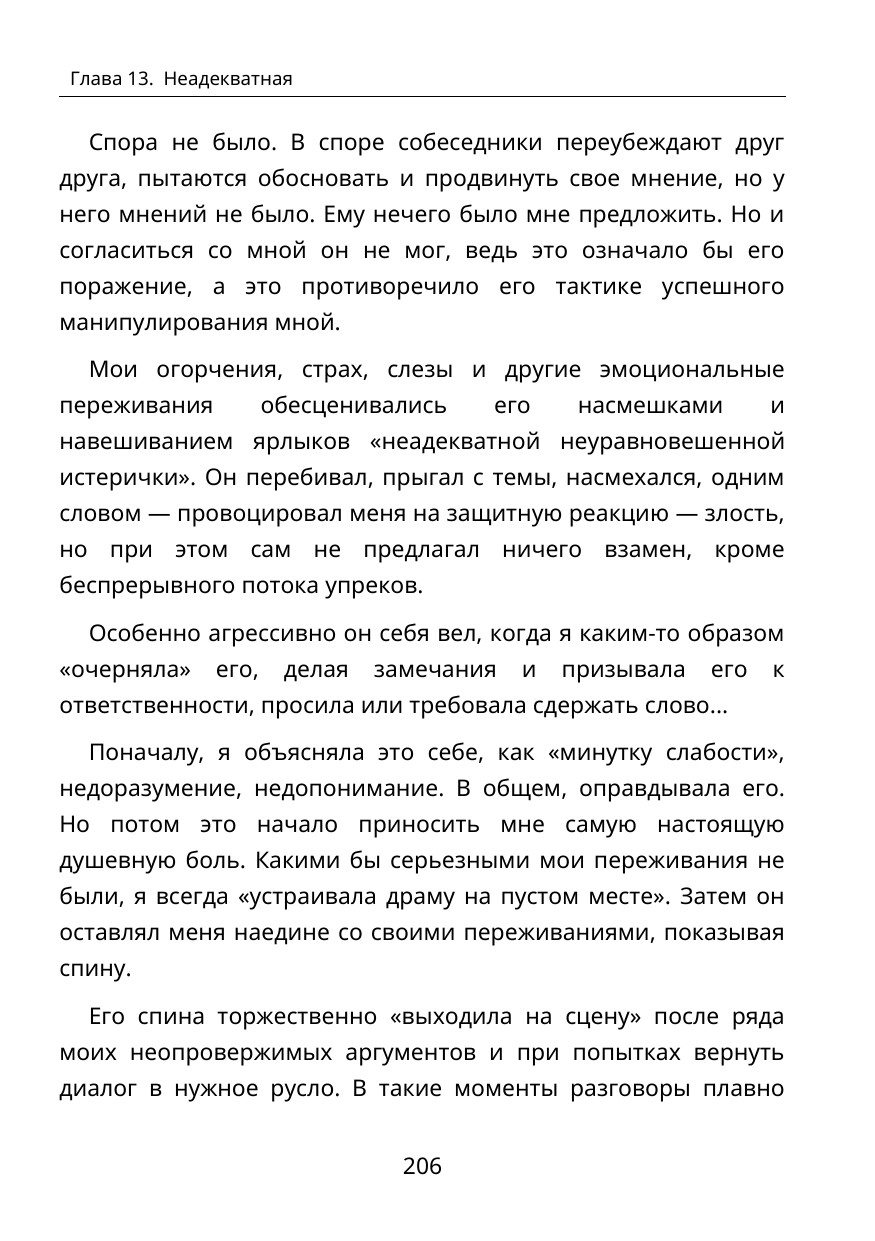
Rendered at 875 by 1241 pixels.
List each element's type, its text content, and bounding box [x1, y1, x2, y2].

text Особенно агрессивно он себя вел, когда я каким-то образом «очерняла» его, делая замечания и призывала его к ответственности, просила или требовала сдержать слово... [59, 617, 786, 720]
text Спора не было. В споре собеседники переубеждают друг друга, пытаются обосновать и продвинуть свое мнение, но у него мнений не было. Ему нечего было мне предложить. Но и согласиться со мной он не мог, ведь это означало бы его поражение, а это противоречило его тактике успешного манипулирования мной. [59, 126, 786, 337]
text Поначалу, я объясняла это себе, как «минутку слабости», недоразумение, недопонимание. В общем, оправдывала его. Но потом это начало приносить мне самую настоящую душевную боль. Какими бы серьезными мои переживания не были, я всегда «устраивала драму на пустом месте». Затем он оставлял меня наедине со своими переживаниями, показывая спину. [59, 736, 786, 983]
text Мои огорчения, страх, слезы и другие эмоциональные переживания обесценивались его насмешками и навешиванием ярлыков «неадекватной неуравновешенной истерички». Он перебивал, прыгал с темы, насмехался, одним словом — провоцировал меня на защитную реакцию — злость, но при этом сам не предлагал ничего взамен, кроме беспрерывного потока упреков. [59, 353, 786, 600]
text Его спина торжественно «выходила на сцену» после ряда моих неопровержимых аргументов и при попытках вернуть диалог в нужное русло. В такие моменты разговоры плавно [59, 1000, 786, 1103]
